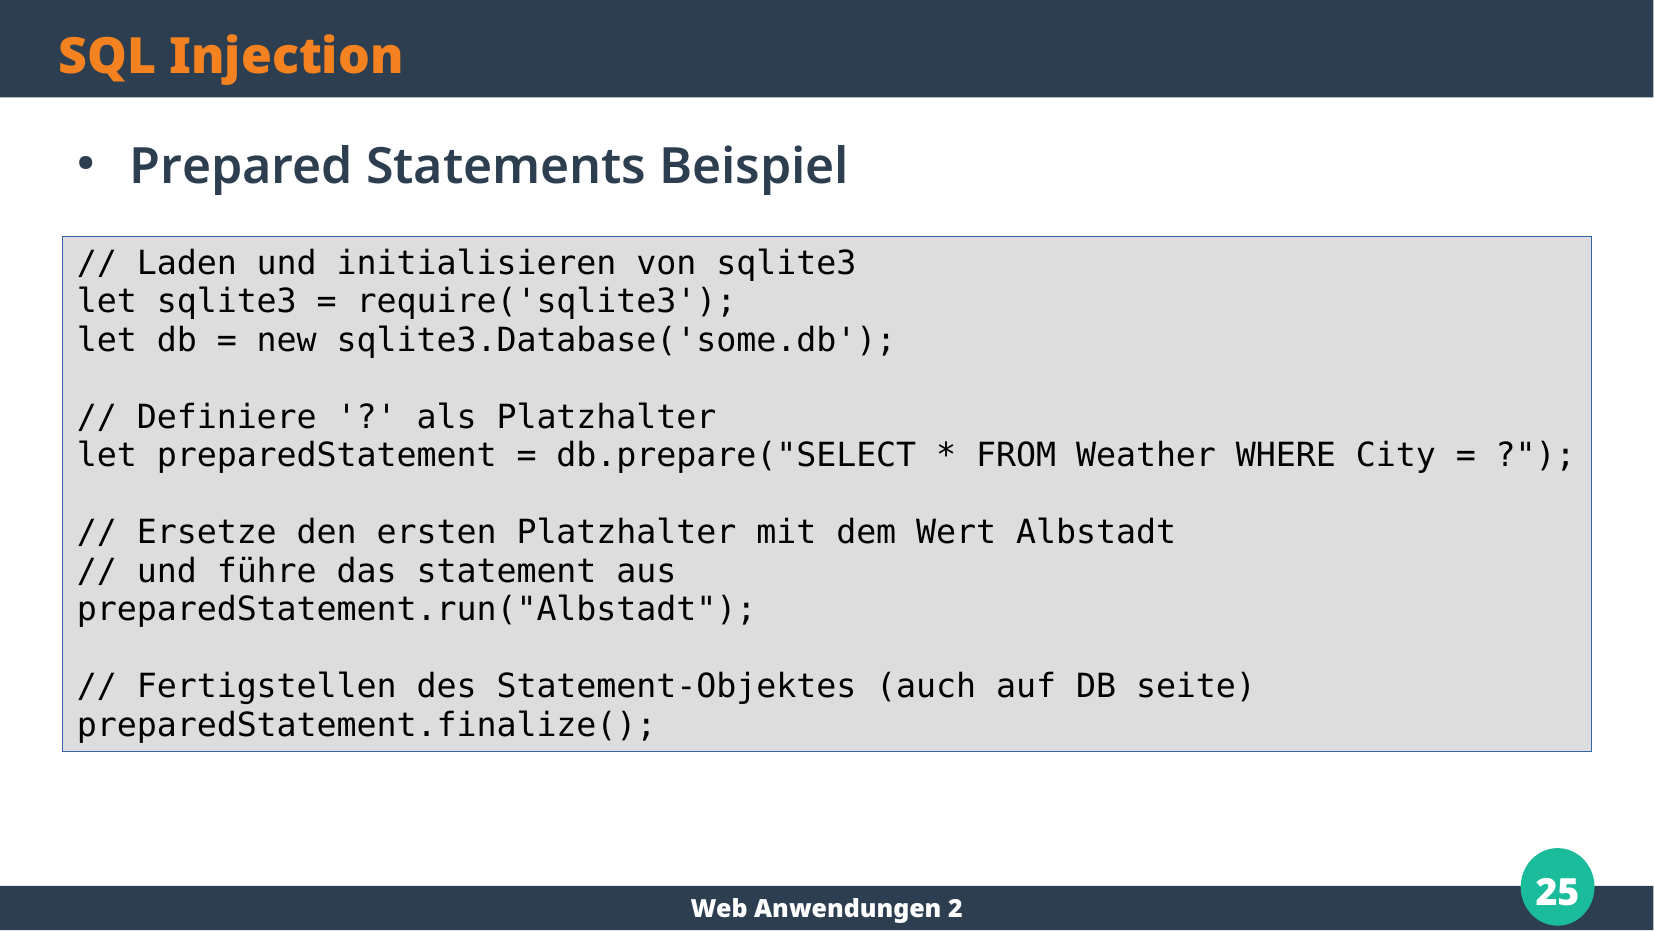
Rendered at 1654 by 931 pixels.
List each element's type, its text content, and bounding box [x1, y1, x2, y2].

title SQL Injection [59, 8, 1595, 89]
text_box // Laden und initialisieren von sqlite3 let sqlite3 = require('sqlite3'); let db = new sqlite3.Database('some.db'); // Definiere '?' als Platzhalter let preparedStatement = db.prepare("SELECT * FROM Weather WHERE City = ?"); // Ersetze den ersten Platzhalter mit dem Wert Albstadt // und führe das statement aus preparedStatement.run("Albstadt"); // Fertigstellen des Statement-Objektes (auch auf DB seite) preparedStatement.finalize(); [62, 236, 1592, 752]
list Prepared Statements Beispiel [59, 129, 1595, 864]
